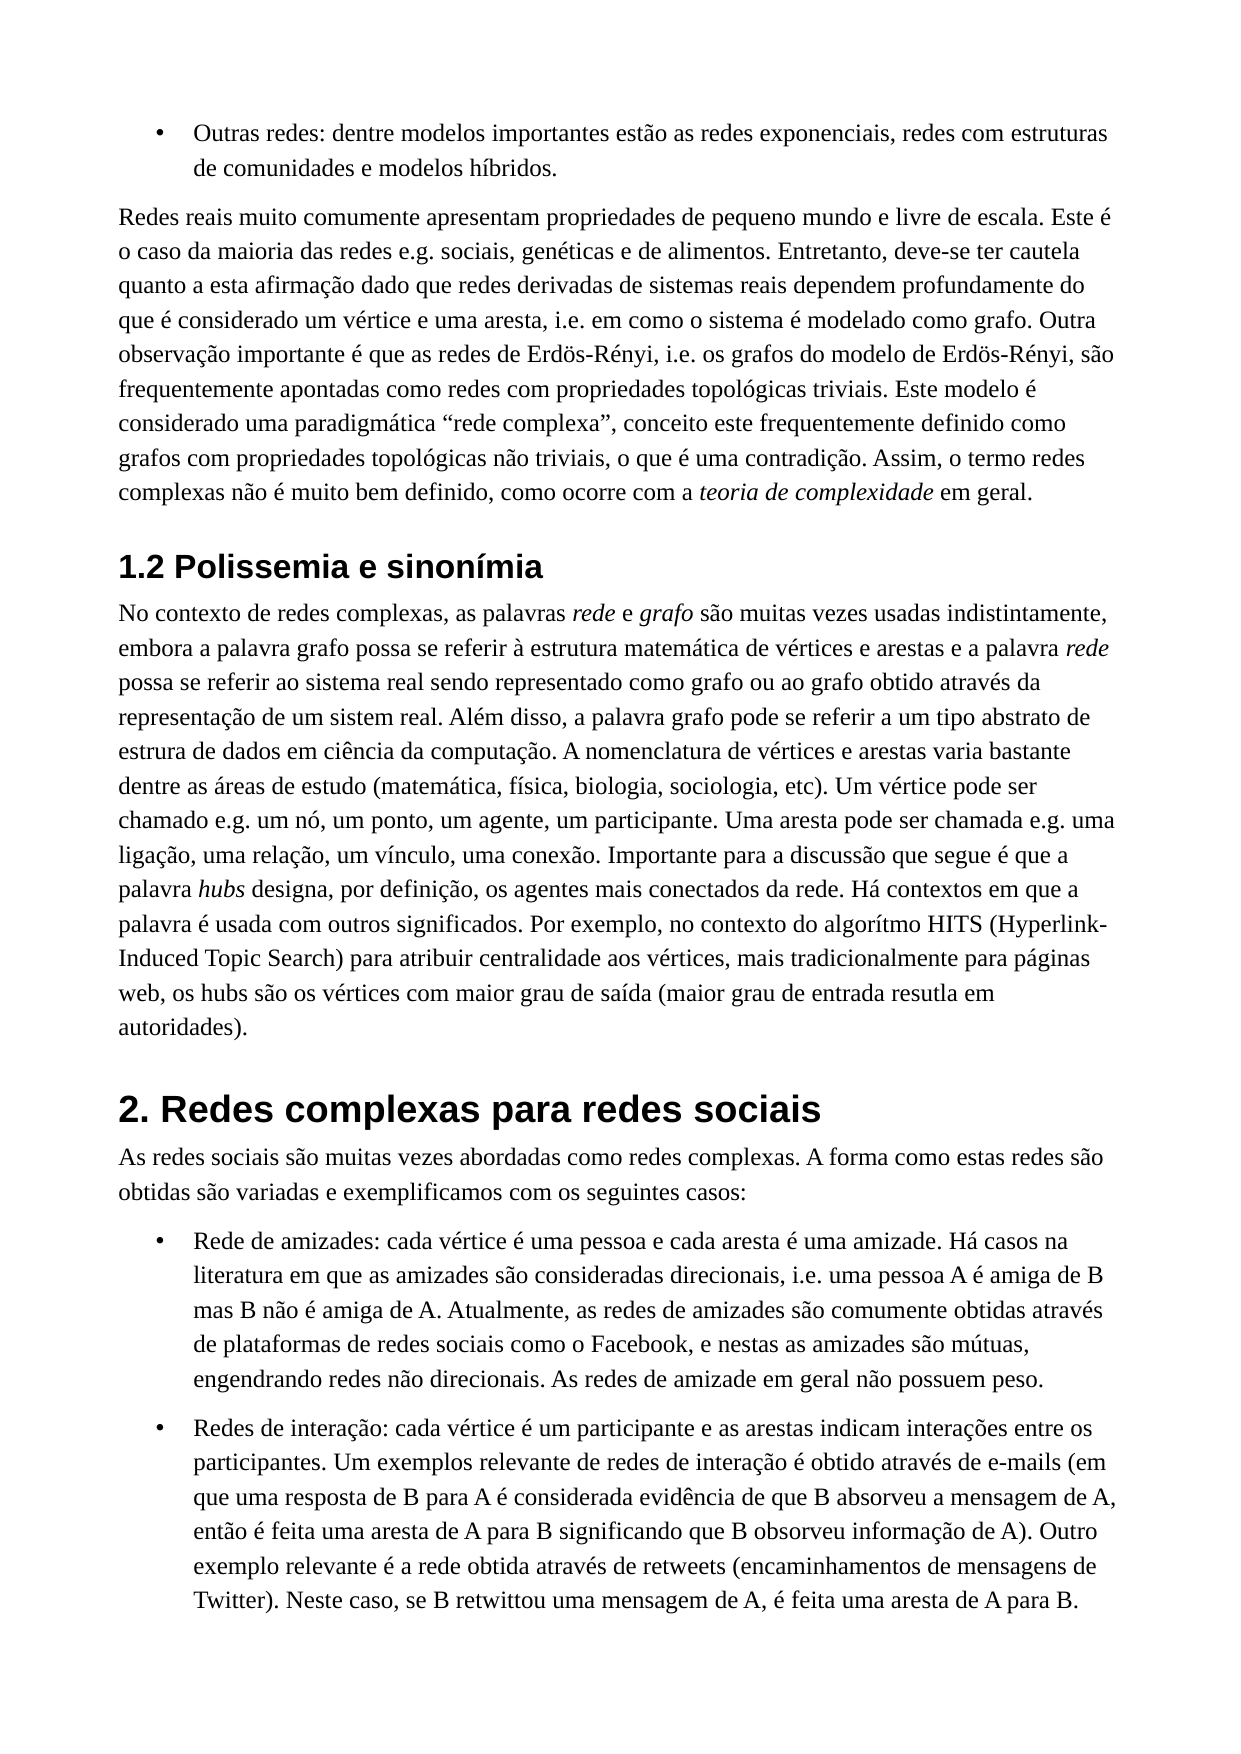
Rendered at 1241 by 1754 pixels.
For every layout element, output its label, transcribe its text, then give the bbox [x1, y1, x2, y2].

text No contexto de redes complexas, as palavras rede e grafo são muitas vezes usadas indistintamente, embora a palavra grafo possa se referir à estrutura matemática de vértices e arestas e a palavra rede possa se referir ao sistema real sendo representado como grafo ou ao grafo obtido através da representação de um sistem real. Além disso, a palavra grafo pode se referir a um tipo abstrato de estrura de dados em ciência da computação. A nomenclatura de vértices e arestas varia bastante dentre as áreas de estudo (matemática, física, biologia, sociologia, etc). Um vértice pode ser chamado e.g. um nó, um ponto, um agente, um participante. Uma aresta pode ser chamada e.g. uma ligação, uma relação, um vínculo, uma conexão. Importante para a discussão que segue é que a palavra hubs designa, por definição, os agentes mais conectados da rede. Há contextos em que a palavra é usada com outros significados. Por exemplo, no contexto do algorítmo HITS (Hyperlink-Induced Topic Search) para atribuir centralidade aos vértices, mais tradicionalmente para páginas web, os hubs são os vértices com maior grau de saída (maior grau de entrada resutla em autoridades). [118, 598, 1122, 1041]
text As redes sociais são muitas vezes abordadas como redes complexas. A forma como estas redes são obtidas são variadas e exemplificamos com os seguintes casos: [118, 1142, 1122, 1206]
subtitle 1.2 Polissemia e sinonímia [118, 547, 1122, 586]
list Redes de interação: cada vértice é um participante e as arestas indicam interações entre os participantes. Um exemplos relevante de redes de interação é obtido através de e-mails (em que uma resposta de B para A é considerada evidência de que B absorveu a mensagem de A, então é feita uma aresta de A para B significando que B obsorveu informação de A). Outro exemplo relevante é a rede obtida através de retweets (encaminhamentos de mensagens de Twitter). Neste caso, se B retwittou uma mensagem de A, é feita uma aresta de A para B. [156, 1413, 1122, 1614]
text Redes reais muito comumente apresentam propriedades de pequeno mundo e livre de escala. Este é o caso da maioria das redes e.g. sociais, genéticas e de alimentos. Entretanto, deve-se ter cautela quanto a esta afirmação dado que redes derivadas de sistemas reais dependem profundamente do que é considerado um vértice e uma aresta, i.e. em como o sistema é modelado como grafo. Outra observação importante é que as redes de Erdös-Rényi, i.e. os grafos do modelo de Erdös-Rényi, são frequentemente apontadas como redes com propriedades topológicas triviais. Este modelo é considerado uma paradigmática “rede complexa”, conceito este frequentemente definido como grafos com propriedades topológicas não triviais, o que é uma contradição. Assim, o termo redes complexas não é muito bem definido, como ocorre com a teoria de complexidade em geral. [118, 202, 1122, 506]
list Rede de amizades: cada vértice é uma pessoa e cada aresta é uma amizade. Há casos na literatura em que as amizades são consideradas direcionais, i.e. uma pessoa A é amiga de B mas B não é amiga de A. Atualmente, as redes de amizades são comumente obtidas através de plataformas de redes sociais como o Facebook, e nestas as amizades são mútuas, engendrando redes não direcionais. As redes de amizade em geral não possuem peso. [156, 1226, 1122, 1393]
subtitle 2. Redes complexas para redes sociais [118, 1086, 1122, 1130]
list Outras redes: dentre modelos importantes estão as redes exponenciais, redes com estruturas de comunidades e modelos híbridos. [156, 118, 1122, 181]
